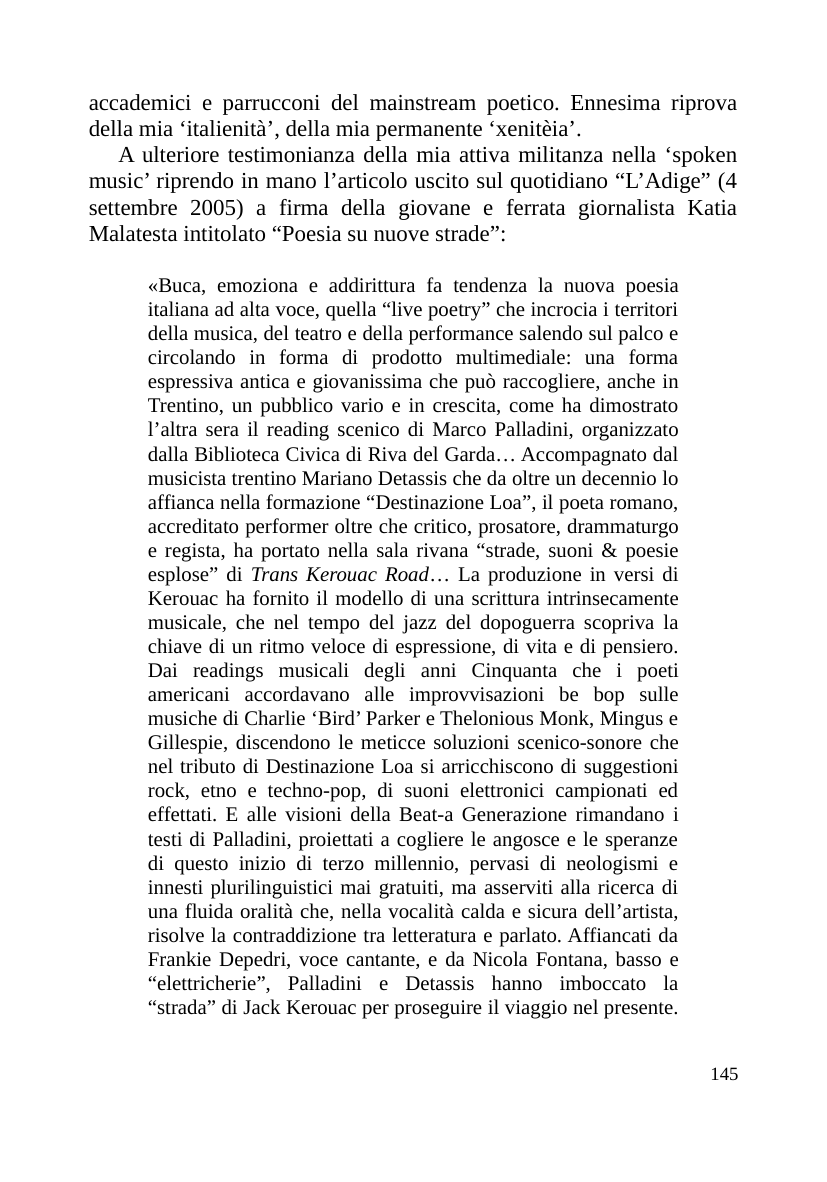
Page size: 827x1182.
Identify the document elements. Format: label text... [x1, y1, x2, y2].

text A ulteriore testimonianza della mia attiva militanza nella ‘spoken music’ riprendo in mano l’articolo uscito sul quotidiano “L’Adige” (4 settembre 2005) a firma della giovane e ferrata giornalista Katia Malatesta intitolato “Poesia su nuove strade”: [88, 141, 738, 247]
text accademici e parrucconi del mainstream poetico. Ennesima riprova della mia ‘italienità’, della mia permanente ‘xenitèia’. [88, 88, 738, 141]
text «Buca, emoziona e addirittura fa tendenza la nuova poesia italiana ad alta voce, quella “live poetry” che incrocia i territori della musica, del teatro e della performance salendo sul palco e circolando in forma di prodotto multimediale: una forma espressiva antica e giovanissima che può raccogliere, anche in Trentino, un pubblico vario e in crescita, come ha dimostrato l’altra sera il reading scenico di Marco Palladini, organizzato dalla Biblioteca Civica di Riva del Garda… Accompagnato dal musicista trentino Mariano Detassis che da oltre un decennio lo affianca nella formazione “Destinazione Loa”, il poeta romano, accreditato performer oltre che critico, prosatore, drammaturgo e regista, ha portato nella sala rivana “strade, suoni & poesie esplose” di Trans Kerouac Road… La produzione in versi di Kerouac ha fornito il modello di una scrittura intrinsecamente musicale, che nel tempo del jazz del dopoguerra scopriva la chiave di un ritmo veloce di espressione, di vita e di pensiero. Dai readings musicali degli anni Cinquanta che i poeti americani accordavano alle improvvisazioni be bop sulle musiche di Charlie ‘Bird’ Parker e Thelonious Monk, Mingus e Gillespie, discendono le meticce soluzioni scenico-sonore che nel tributo di Destinazione Loa si arricchiscono di suggestioni rock, etno e techno-pop, di suoni elettronici campionati ed effettati. E alle visioni della Beat-a Generazione rimandano i testi di Palladini, proiettati a cogliere le angosce e le speranze di questo inizio di terzo millennio, pervasi di neologismi e innesti plurilinguistici mai gratuiti, ma asserviti alla ricerca di una fluida oralità che, nella vocalità calda e sicura dell’artista, risolve la contraddizione tra letteratura e parlato. Affiancati da Frankie Depedri, voce cantante, e da Nicola Fontana, basso e “elettricherie”, Palladini e Detassis hanno imboccato la “strada” di Jack Kerouac per proseguire il viaggio nel presente. [148, 273, 679, 1019]
